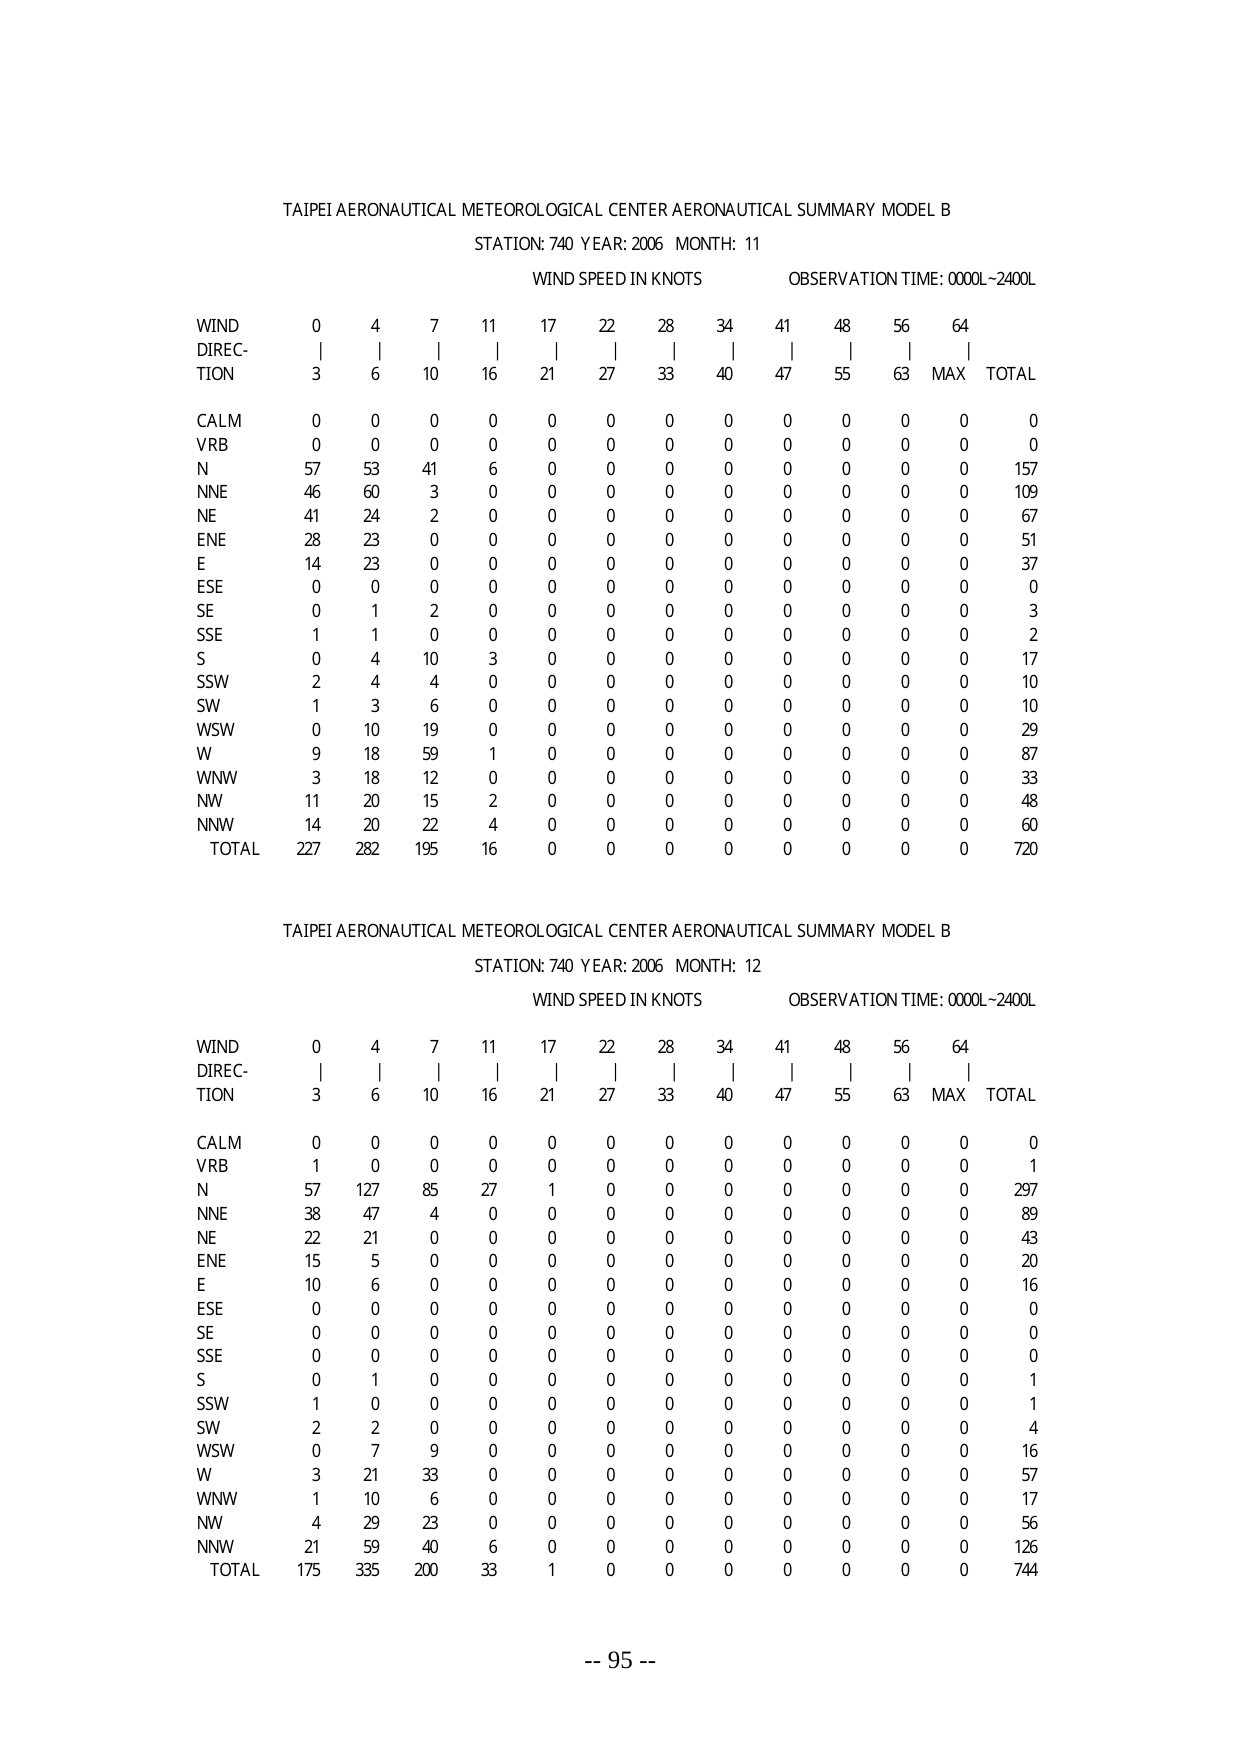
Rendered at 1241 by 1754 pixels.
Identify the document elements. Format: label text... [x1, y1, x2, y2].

text -- 95 -- [543, 1637, 697, 1674]
